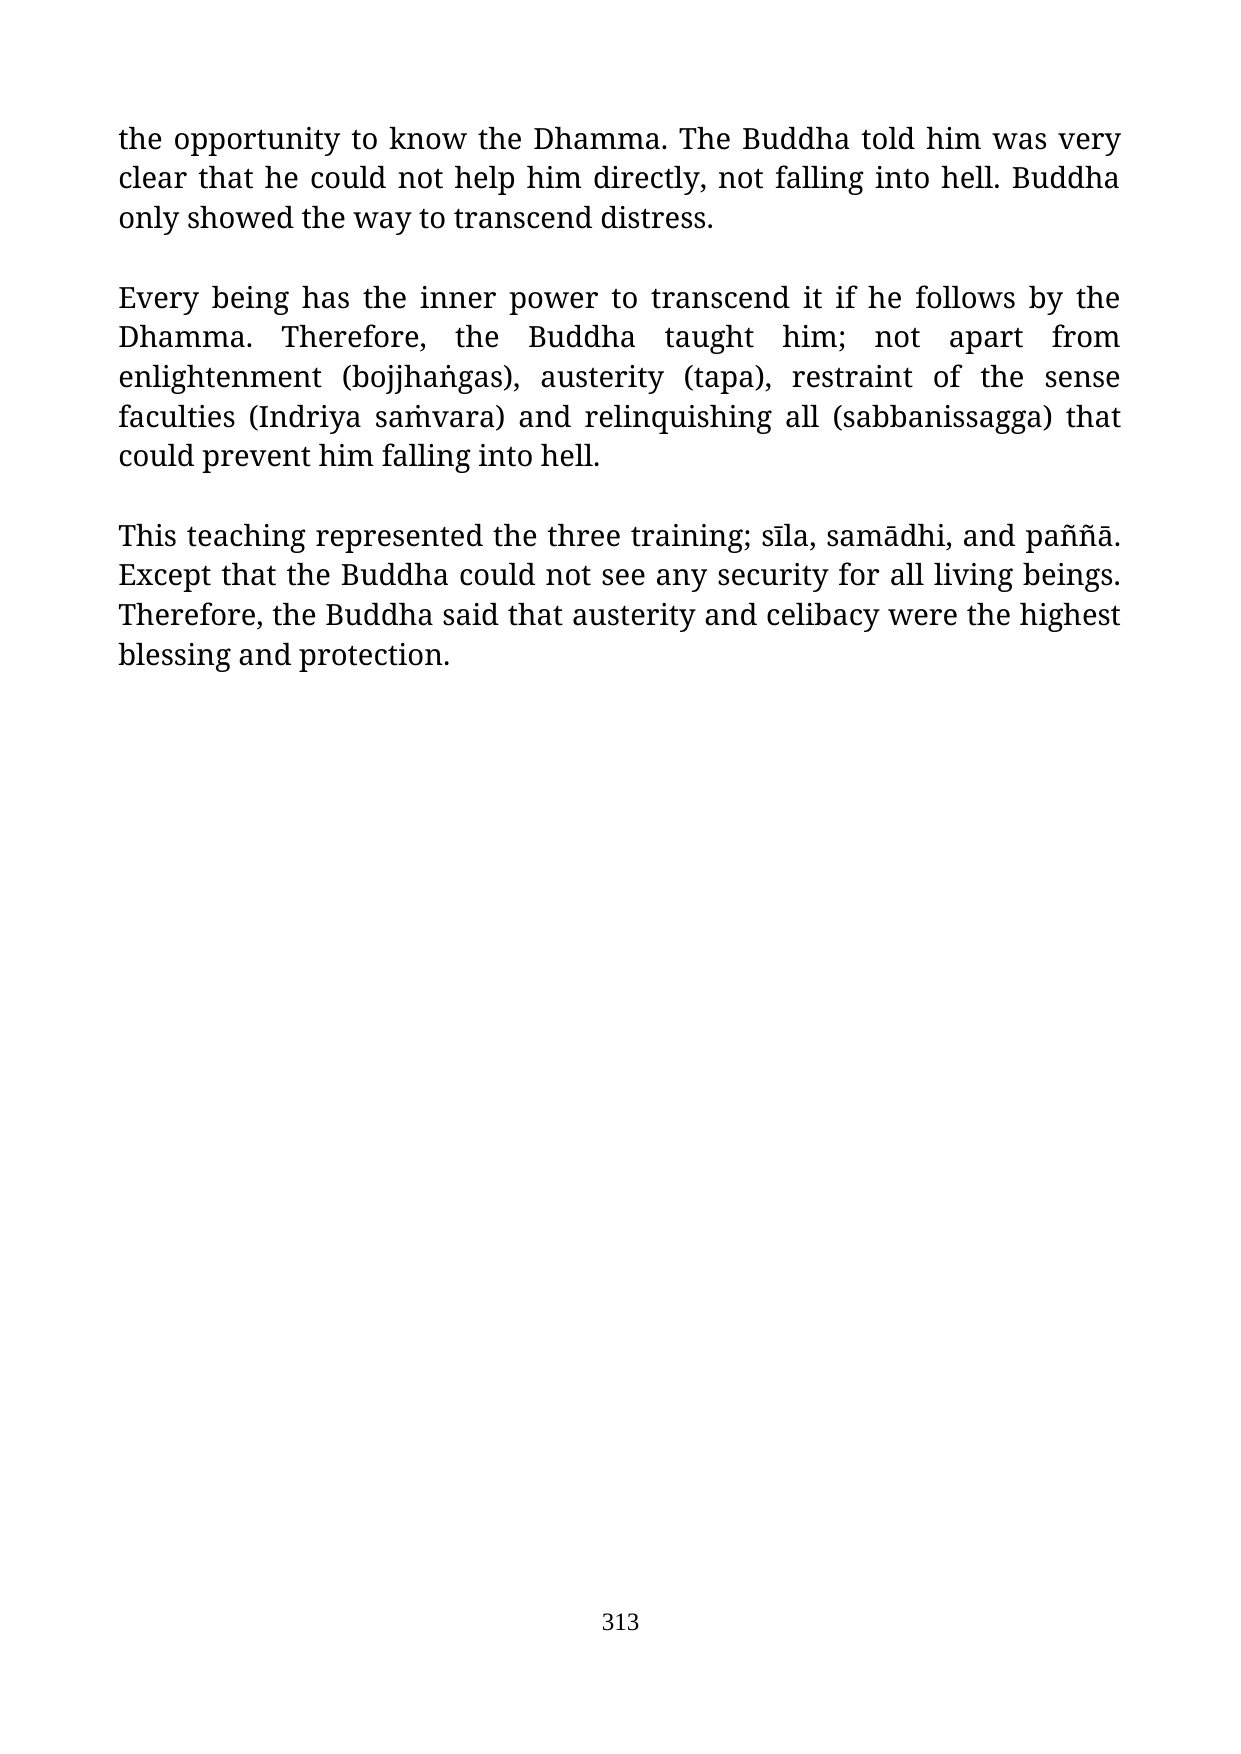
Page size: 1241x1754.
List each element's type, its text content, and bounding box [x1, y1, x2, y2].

text the opportunity to know the Dhamma. The Buddha told him was very clear that he could not help him directly, not falling into hell. Buddha only showed the way to transcend distress. Every being has the inner power to transcend it if he follows by the Dhamma. Therefore, the Buddha taught him; not apart from enlightenment (bojjhaṅgas), austerity (tapa), restraint of the sense faculties (Indriya saṁvara) and relinquishing all (sabbanissagga) that could prevent him falling into hell. This teaching represented the three training; sīla, samādhi, and paññā. Except that the Buddha could not see any security for all living beings. Therefore, the Buddha said that austerity and celibacy were the highest blessing and protection. [118, 118, 1122, 674]
